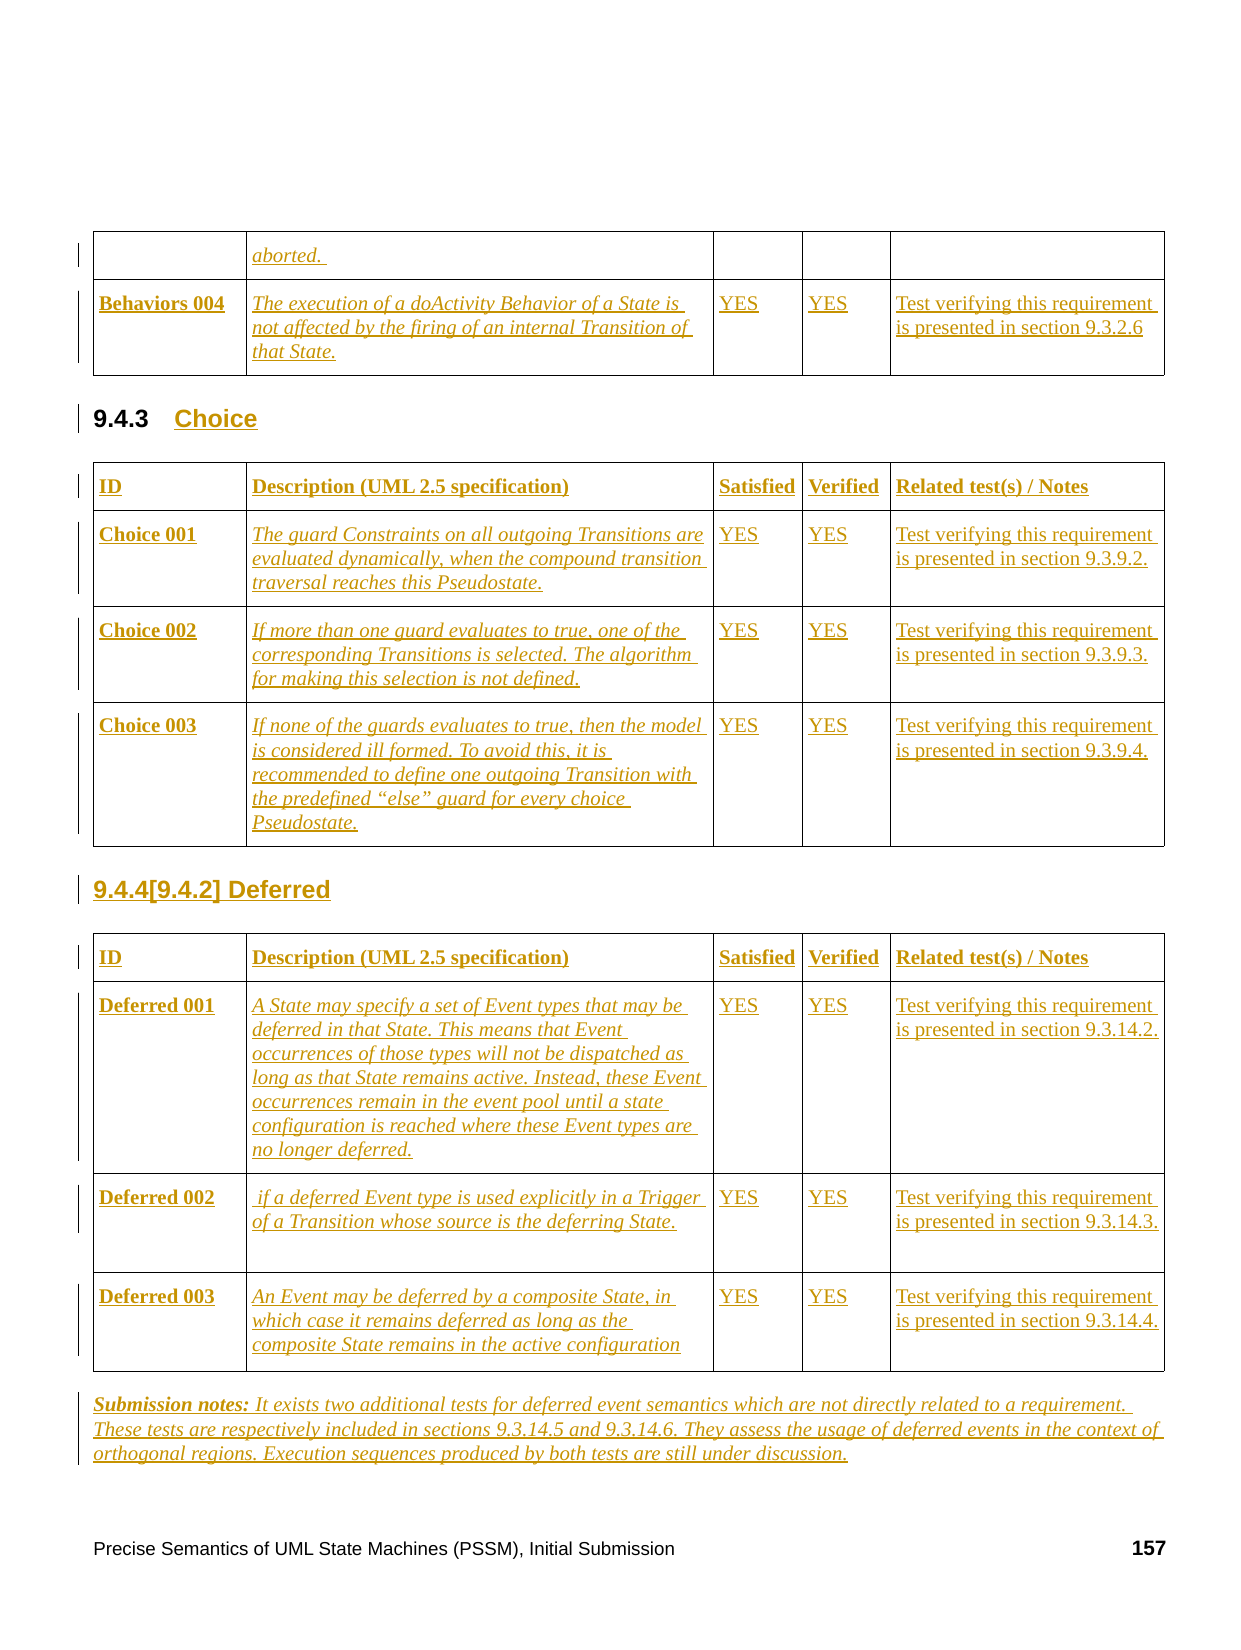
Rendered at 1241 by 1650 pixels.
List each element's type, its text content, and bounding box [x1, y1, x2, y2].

table_cell YES [803, 1174, 890, 1272]
table_header Related test(s) / Notes [891, 463, 1164, 510]
text orthogonal regions. Execution sequences produced by both tests are still under discussion. [93, 1439, 1164, 1464]
table_cell [94, 232, 246, 279]
table_cell YES [714, 1174, 802, 1272]
subtitle Deferred [93, 875, 1164, 904]
table_cell Test verifying this requirement is presented in section 9.3.14.4. [891, 1273, 1164, 1371]
table_cell YES [803, 703, 890, 846]
table_cell YES [714, 607, 802, 702]
table_cell Test verifying this requirement is presented in section 9.3.14.3. [891, 1174, 1164, 1272]
table_cell YES [714, 280, 802, 374]
table_cell YES [803, 511, 890, 606]
table_cell Choice 003 [94, 703, 246, 846]
table_cell An Event may be deferred by a composite State, in which case it remains deferred as long as the composite State remains in the active configuration [247, 1273, 713, 1371]
table_cell Test verifying this requirement is presented in section 9.3.9.3. [891, 607, 1164, 702]
table_header ID [94, 463, 246, 510]
table_header Satisfied [714, 934, 802, 981]
subtitle Choice [93, 404, 1164, 433]
table_cell YES [803, 1273, 890, 1371]
table_cell Deferred 002 [94, 1174, 246, 1272]
table_cell Choice 002 [94, 607, 246, 702]
table_cell The execution of a doActivity Behavior of a State is not affected by the firing of an internal Transition of that State. [247, 280, 713, 374]
table_cell The guard Constraints on all outgoing Transitions are evaluated dynamically, when the compound transition traversal reaches this Pseudostate. [247, 511, 713, 606]
table_header ID [94, 934, 246, 981]
table_cell Deferred 001 [94, 982, 246, 1173]
table_cell YES [803, 280, 890, 374]
table_cell A State may specify a set of Event types that may be deferred in that State. This means that Event occurrences of those types will not be dispatched as long as that State remains active. Instead, these Event occurrences remain in the event pool until a state configuration is reached where these Event types are no longer deferred. [247, 982, 713, 1173]
table_cell YES [714, 703, 802, 846]
table_header Verified [803, 934, 890, 981]
table_cell Choice 001 [94, 511, 246, 606]
table_cell [803, 232, 890, 279]
table_cell YES [803, 607, 890, 702]
table_cell Test verifying this requirement is presented in section 9.3.9.2. [891, 511, 1164, 606]
table_cell Behaviors 004 [94, 280, 246, 374]
table_header Related test(s) / Notes [891, 934, 1164, 981]
table_header Description (UML 2.5 specification) [247, 934, 713, 981]
table_cell YES [803, 982, 890, 1173]
table_cell Deferred 003 [94, 1273, 246, 1371]
text Submission notes: It exists two additional tests for deferred event semantics which are not directly related to a requirement. These tests are respectively included in sections 9.3.14.5 and 9.3.14.6. They assess the usage of deferred events in the context of [93, 1392, 1164, 1437]
table_cell Test verifying this requirement is presented in section 9.3.9.4. [891, 703, 1164, 846]
table_cell If more than one guard evaluates to true, one of the corresponding Transitions is selected. The algorithm for making this selection is not defined. [247, 607, 713, 702]
table_cell [891, 232, 1164, 279]
table_header Description (UML 2.5 specification) [247, 463, 713, 510]
table_header Satisfied [714, 463, 802, 510]
table_header Verified [803, 463, 890, 510]
table_cell if a deferred Event type is used explicitly in a Trigger of a Transition whose source is the deferring State. [247, 1174, 713, 1272]
table_cell aborted. [247, 232, 713, 279]
table_cell Test verifying this requirement is presented in section 9.3.2.6 [891, 280, 1164, 374]
table_cell If none of the guards evaluates to true, then the model is considered ill formed. To avoid this, it is recommended to define one outgoing Transition with the predefined “else” guard for every choice Pseudostate. [247, 703, 713, 846]
table_cell [714, 232, 802, 279]
table_cell YES [714, 511, 802, 606]
table_cell YES [714, 982, 802, 1173]
table_cell YES [714, 1273, 802, 1371]
table_cell Test verifying this requirement is presented in section 9.3.14.2. [891, 982, 1164, 1173]
